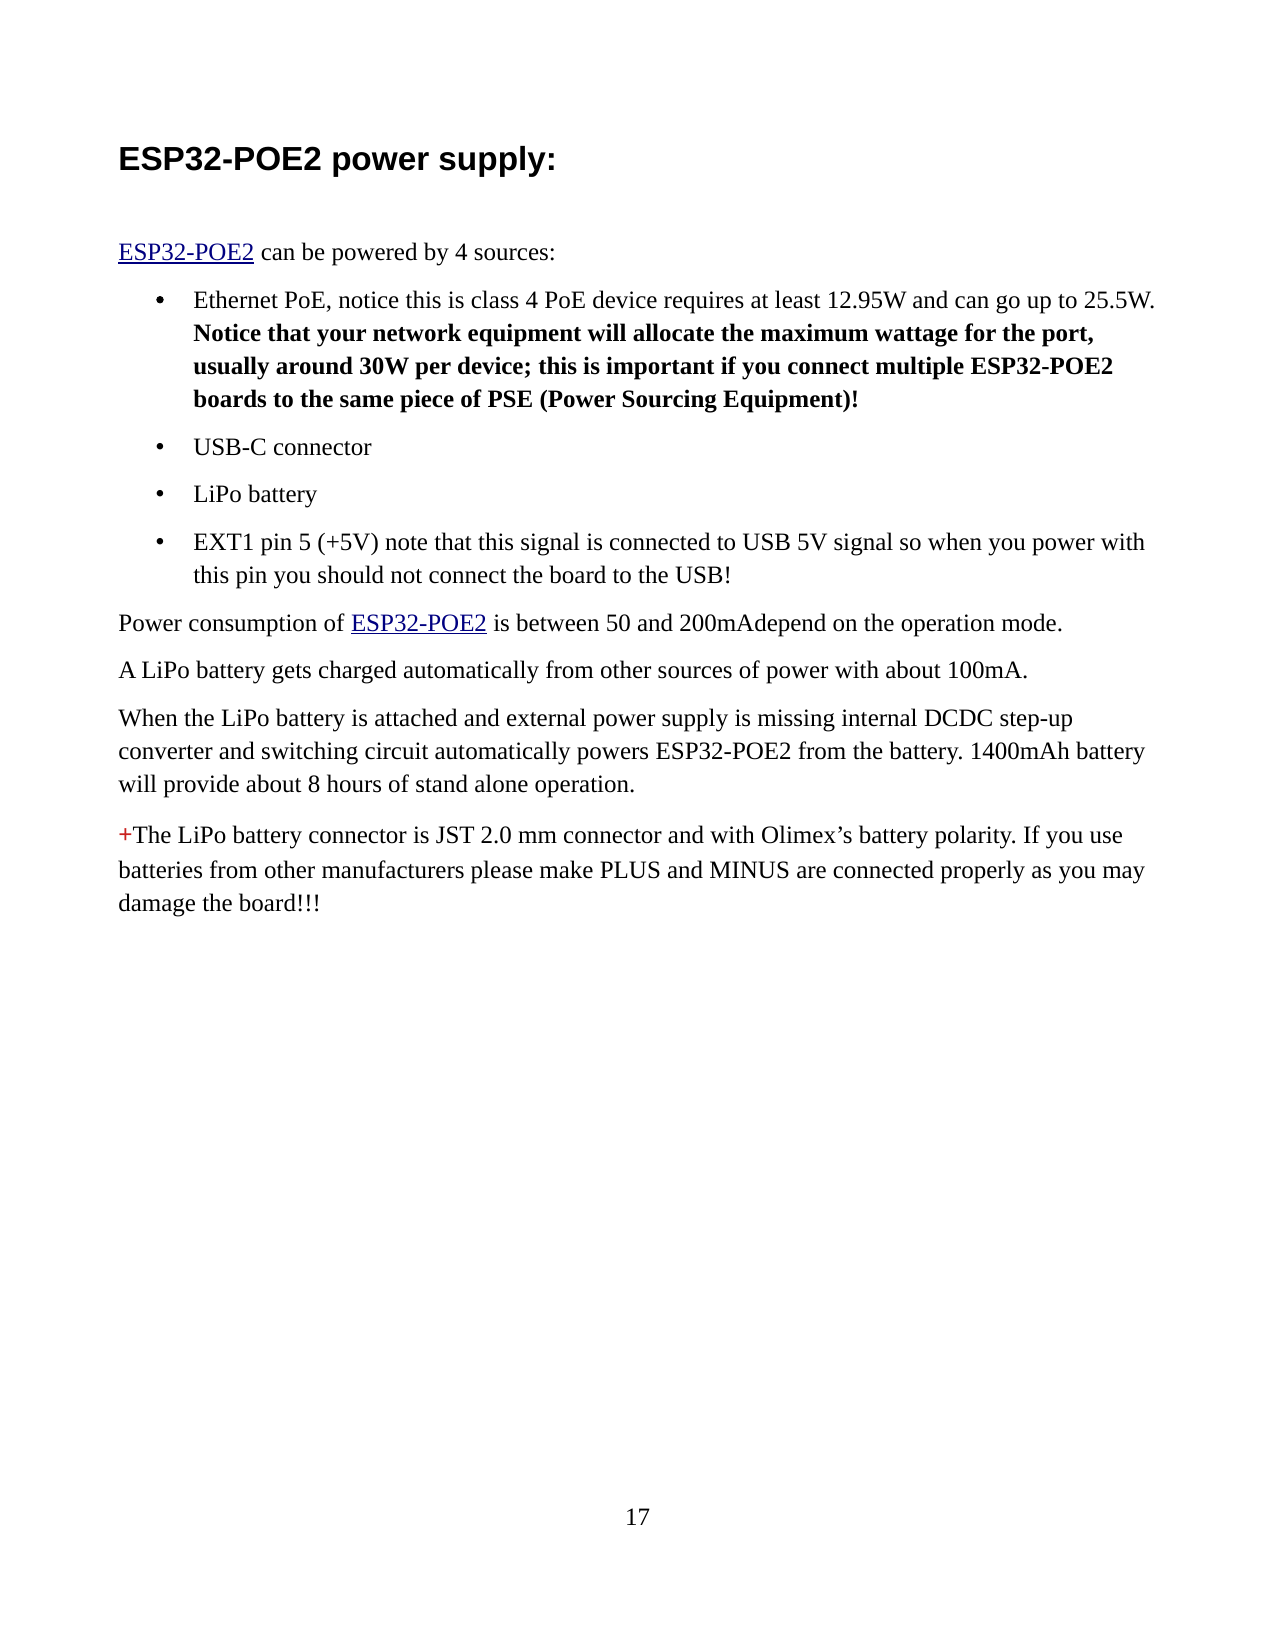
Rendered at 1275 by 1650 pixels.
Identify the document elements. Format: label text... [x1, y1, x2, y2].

text A LiPo battery gets charged automatically from other sources of power with about 100mA. [118, 655, 1157, 684]
text Power consumption of ESP32-POE2 is between 50 and 200mAdepend on the operation mode. [118, 608, 1157, 636]
text +The LiPo battery connector is JST 2.0 mm connector and with Olimex’s battery polarity. If you use batteries from other manufacturers please make PLUS and MINUS are connected properly as you may damage the board!!! [118, 816, 1157, 917]
list Ethernet PoE, notice this is class 4 PoE device requires at least 12.95W and can go up to 25.5W. Notice that your network equipment will allocate the maximum wattage for the port, usually around 30W per device; this is important if you connect multiple ESP32-POE2 boards to the same piece of PSE (Power Sourcing Equipment)! [156, 285, 1157, 413]
text When the LiPo battery is attached and external power supply is missing internal DCDC step-up converter and switching circuit automatically powers ESP32-POE2 from the battery. 1400mAh battery will provide about 8 hours of stand alone operation. [118, 703, 1157, 798]
subtitle ESP32-POE2 power supply: [118, 139, 1157, 177]
list USB-C connector [156, 432, 1157, 461]
text ESP32-POE2 can be powered by 4 sources: [118, 237, 1157, 266]
list EXT1 pin 5 (+5V) note that this signal is connected to USB 5V signal so when you power with this pin you should not connect the board to the USB! [156, 527, 1157, 589]
list LiPo battery [156, 479, 1157, 508]
